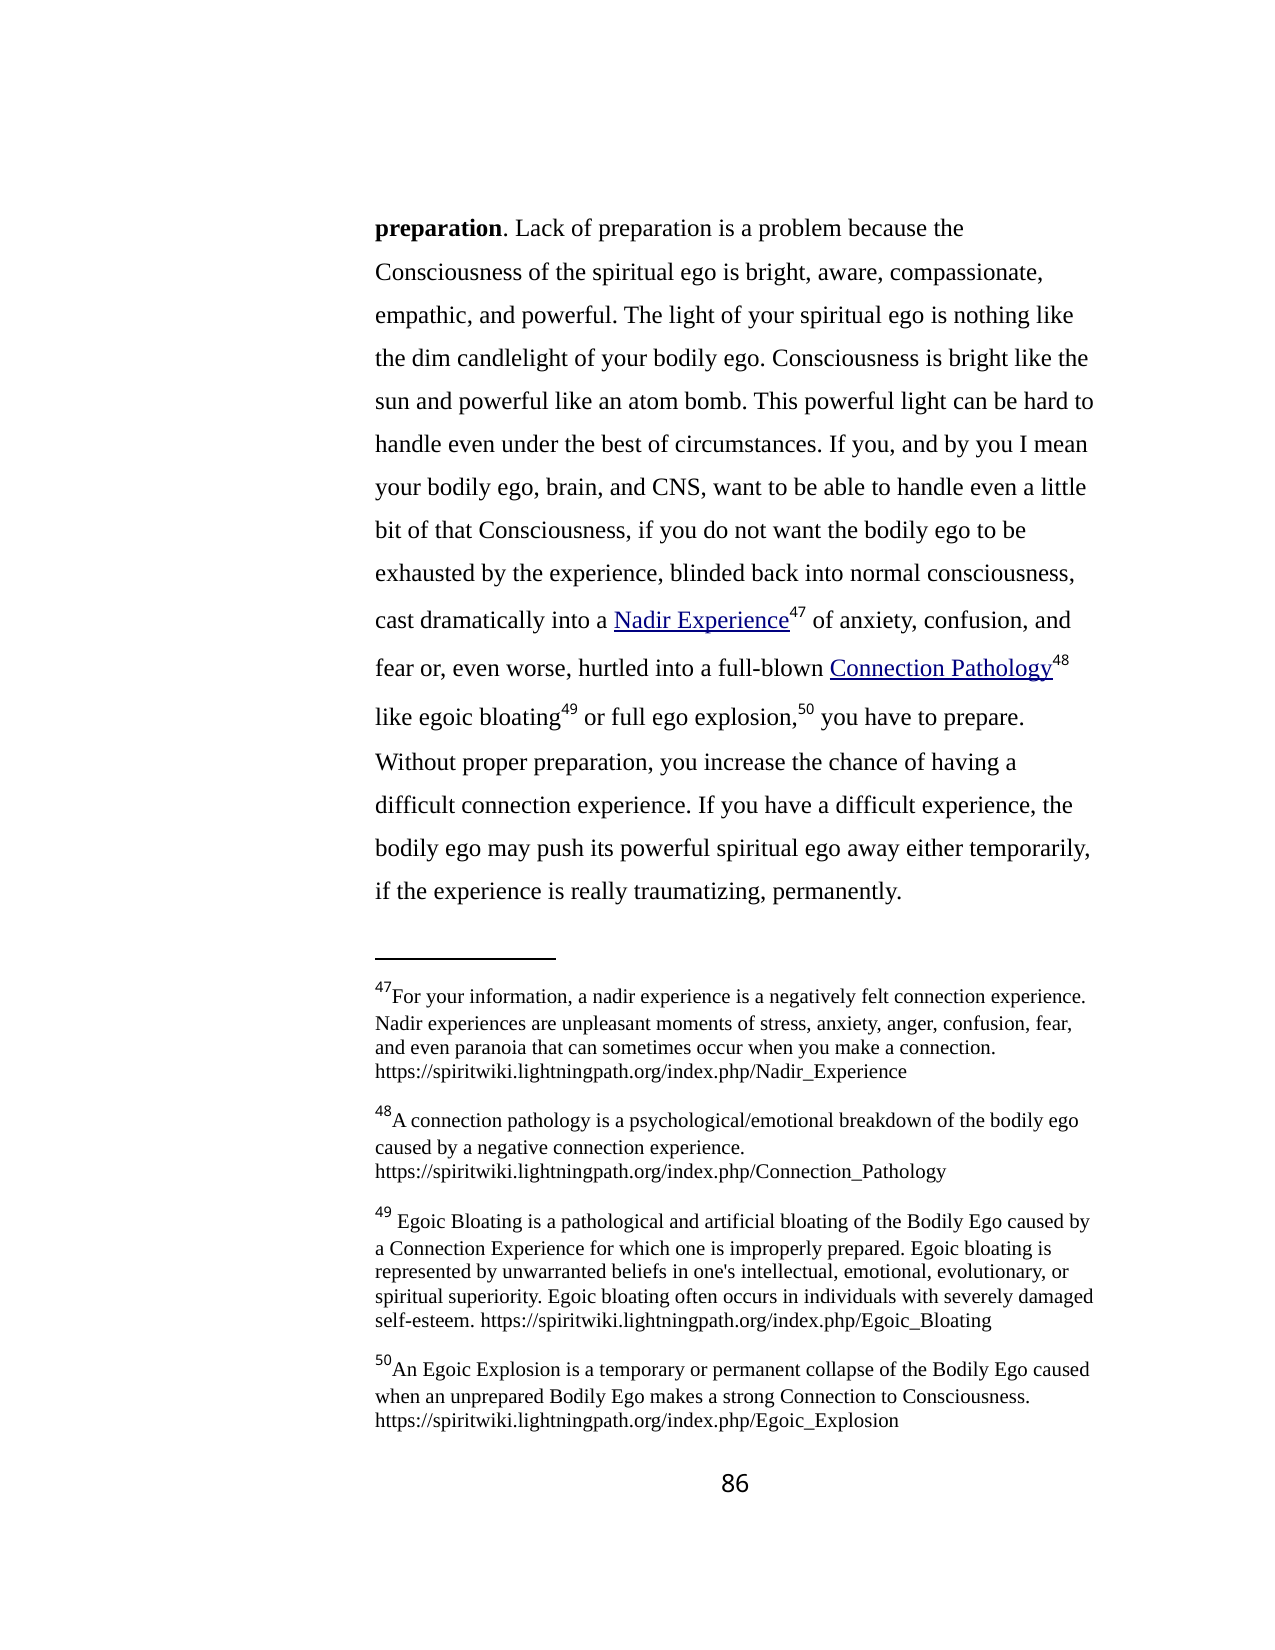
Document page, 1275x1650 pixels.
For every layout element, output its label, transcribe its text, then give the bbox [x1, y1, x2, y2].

text For your information, a nadir experience is a negatively felt connection experience. Nadir experiences are unpleasant moments of stress, anxiety, anger, confusion, fear, and even paranoia that can sometimes occur when you make a connection. https://spiritwiki.lightningpath.org/index.php/Nadir_Experience [375, 977, 1095, 1083]
text An Egoic Explosion is a temporary or permanent collapse of the Bodily Ego caused when an unprepared Bodily Ego makes a strong Connection to Consciousness. https://spiritwiki.lightningpath.org/index.php/Egoic_Explosion [375, 1350, 1095, 1432]
text A connection pathology is a psychological/emotional breakdown of the bodily ego caused by a negative connection experience. https://spiritwiki.lightningpath.org/index.php/Connection_Pathology [375, 1101, 1095, 1183]
text Egoic Bloating is a pathological and artificial bloating of the Bodily Ego caused by a Connection Experience for which one is improperly prepared. Egoic bloating is represented by unwarranted beliefs in one's intellectual, emotional, evolutionary, or spiritual superiority. Egoic bloating often occurs in individuals with severely damaged self-esteem. https://spiritwiki.lightningpath.org/index.php/Egoic_Bloating [375, 1201, 1095, 1332]
text preparation. Lack of preparation is a problem because the Consciousness of the spiritual ego is bright, aware, compassionate, empathic, and powerful. The light of your spiritual ego is nothing like the dim candlelight of your bodily ego. Consciousness is bright like the sun and powerful like an atom bomb. This powerful light can be hard to handle even under the best of circumstances. If you, and by you I mean your bodily ego, brain, and CNS, want to be able to handle even a little bit of that Consciousness, if you do not want the bodily ego to be exhausted by the experience, blinded back into normal consciousness, cast dramatically into a Nadir Experience of anxiety, confusion, and fear or, even worse, hurtled into a full-blown Connection Pathology like egoic bloating or full ego explosion, you have to prepare. Without proper preparation, you increase the chance of having a difficult connection experience. If you have a difficult experience, the bodily ego may push its powerful spiritual ego away either temporarily, if the experience is really traumatizing, permanently. [375, 213, 1095, 905]
